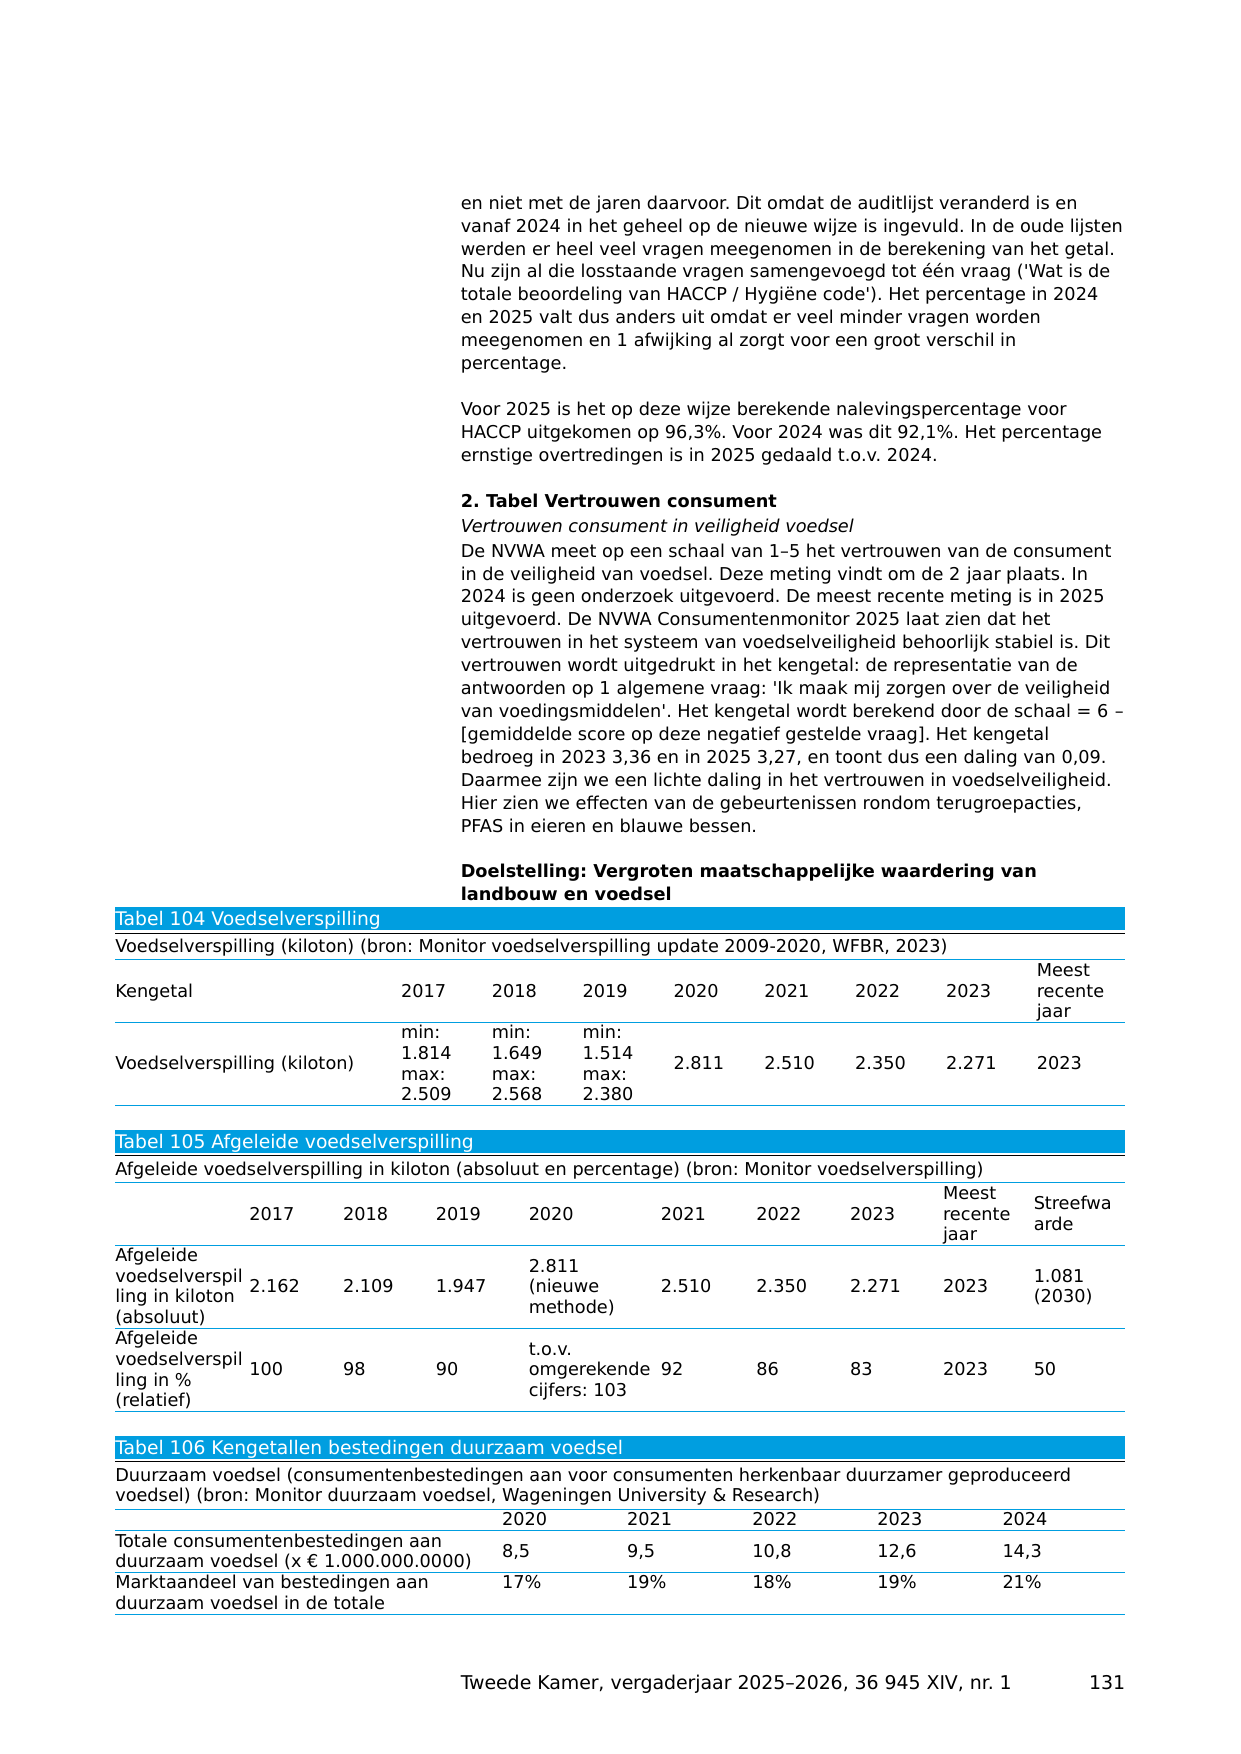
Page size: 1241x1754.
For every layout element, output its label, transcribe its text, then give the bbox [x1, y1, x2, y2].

table_cell 83 [847, 1329, 940, 1411]
table_cell 2019 [580, 960, 670, 1022]
table_cell 2017 [398, 960, 489, 1022]
table_cell 9,5 [624, 1531, 749, 1572]
table_cell [115, 1510, 499, 1530]
table_cell 2023 [1034, 1023, 1125, 1105]
table_cell Afgeleide voedselverspilling in % (relatief) [115, 1329, 246, 1411]
table_cell 2.811 [670, 1023, 761, 1105]
table_cell 100 [246, 1329, 340, 1411]
table_cell Totale consumentenbestedingen aan duurzaam voedsel (x € 1.000.000.0000) [115, 1531, 499, 1572]
table_cell 2020 [670, 960, 761, 1022]
table_cell 98 [340, 1329, 433, 1411]
table_cell 2022 [852, 960, 943, 1022]
table_cell 10,8 [749, 1531, 874, 1572]
table_cell 2.510 [658, 1246, 753, 1328]
table_cell 19% [624, 1573, 749, 1613]
table_cell 2023 [940, 1246, 1031, 1328]
table_cell t.o.v. omgerekende cijfers: 103 [526, 1329, 658, 1411]
table_cell min: 1.814 max: 2.509 [398, 1023, 489, 1105]
table_cell Afgeleide voedselverspilling in kiloton (absoluut) [115, 1246, 246, 1328]
table_cell Kengetal [115, 960, 398, 1022]
table_cell min: 1.514 max: 2.380 [580, 1023, 670, 1105]
table_cell 2023 [940, 1329, 1031, 1411]
table_cell 2.350 [753, 1246, 847, 1328]
table_cell 1.081 (2030) [1031, 1246, 1125, 1328]
table_cell 17% [499, 1573, 624, 1613]
table_cell Streefwaarde [1031, 1183, 1125, 1245]
table_cell 2.162 [246, 1246, 340, 1328]
table_cell Meest recente jaar [940, 1183, 1031, 1245]
table_cell Meest recente jaar [1034, 960, 1125, 1022]
table_cell 86 [753, 1329, 847, 1411]
table_cell 14,3 [999, 1531, 1125, 1572]
table_cell 2.271 [847, 1246, 940, 1328]
table_cell 2020 [499, 1510, 624, 1530]
table_cell Afgeleide voedselverspilling in kiloton (absoluut en percentage) (bron: Monitor voedselverspilling) [115, 1156, 1125, 1182]
table_cell 50 [1031, 1329, 1125, 1411]
text De NVWA meet op een schaal van 1–5 het vertrouwen van de consument in de veiligheid van voedsel. Deze meting vindt om de 2 jaar plaats. In 2024 is geen onderzoek uitgevoerd. De meest recente meting is in 2025 uitgevoerd. De NVWA Consumentenmonitor 2025 laat zien dat het vertrouwen in het systeem van voedselveiligheid behoorlĳk stabiel is. Dit vertrouwen wordt uitgedrukt in het kengetal: de representatie van de antwoorden op 1 algemene vraag: 'Ik maak mĳ zorgen over de veiligheid van voedingsmiddelen'. Het kengetal wordt berekend door de schaal = 6 – [gemiddelde score op deze negatief gestelde vraag]. Het kengetal bedroeg in 2023 3,36 en in 2025 3,27, en toont dus een daling van 0,09. Daarmee zijn we een lichte daling in het vertrouwen in voedselveiligheid. Hier zien we effecten van de gebeurtenissen rondom terugroepacties, PFAS in eieren en blauwe bessen. [461, 539, 1125, 837]
table_cell 2017 [246, 1183, 340, 1245]
text en niet met de jaren daarvoor. Dit omdat de auditlijst veranderd is en vanaf 2024 in het geheel op de nieuwe wijze is ingevuld. In de oude lijsten werden er heel veel vragen meegenomen in de berekening van het getal. Nu zijn al die losstaande vragen samengevoegd tot één vraag ('Wat is de totale beoordeling van HACCP / Hygiëne code'). Het percentage in 2024 en 2025 valt dus anders uit omdat er veel minder vragen worden meegenomen en 1 afwijking al zorgt voor een groot verschil in percentage. [461, 191, 1125, 374]
text Vertrouwen consument in veiligheid voedsel [461, 514, 1125, 537]
table_cell Marktaandeel van bestedingen aan duurzaam voedsel in de totale [115, 1573, 499, 1613]
table_cell 2021 [761, 960, 852, 1022]
table_cell 2.109 [340, 1246, 433, 1328]
table_cell 92 [658, 1329, 753, 1411]
table_cell 2022 [749, 1510, 874, 1530]
table_cell 12,6 [874, 1531, 999, 1572]
table_cell 2018 [489, 960, 579, 1022]
table_cell 2024 [999, 1510, 1125, 1530]
table_cell 2023 [943, 960, 1034, 1022]
text Doelstelling: Vergroten maatschappelijke waardering van landbouw en voedsel [461, 859, 1125, 905]
table_cell 2.350 [852, 1023, 943, 1105]
text Voor 2025 is het op deze wĳze berekende nalevingspercentage voor HACCP uitgekomen op 96,3%. Voor 2024 was dit 92,1%. Het percentage ernstige overtredingen is in 2025 gedaald t.o.v. 2024. [461, 397, 1125, 466]
table_cell 8,5 [499, 1531, 624, 1572]
text 2. Tabel Vertrouwen consument [461, 489, 1125, 512]
table_cell min: 1.649 max: 2.568 [489, 1023, 579, 1105]
table_cell 2023 [874, 1510, 999, 1530]
table_cell 2020 [526, 1183, 658, 1245]
table_cell [115, 1183, 246, 1245]
table_cell 19% [874, 1573, 999, 1613]
table_cell 2018 [340, 1183, 433, 1245]
table_cell Voedselverspilling (kiloton) (bron: Monitor voedselverspilling update 2009-2020, WFBR, 2023) [115, 934, 1125, 959]
table_cell 90 [433, 1329, 526, 1411]
table_cell 2.811 (nieuwe methode) [526, 1246, 658, 1328]
table_cell Duurzaam voedsel (consumentenbestedingen aan voor consumenten herkenbaar duurzamer geproduceerd voedsel) (bron: Monitor duurzaam voedsel, Wageningen University & Research) [115, 1462, 1125, 1509]
table_cell 2021 [658, 1183, 753, 1245]
table_cell Voedselverspilling (kiloton) [115, 1023, 398, 1105]
table_cell 2019 [433, 1183, 526, 1245]
table_cell 2.271 [943, 1023, 1034, 1105]
table_cell 2023 [847, 1183, 940, 1245]
table_cell 1.947 [433, 1246, 526, 1328]
table_cell 2022 [753, 1183, 847, 1245]
table_cell 2.510 [761, 1023, 852, 1105]
table_cell 18% [749, 1573, 874, 1613]
table_cell 21% [999, 1573, 1125, 1613]
table_cell 2021 [624, 1510, 749, 1530]
